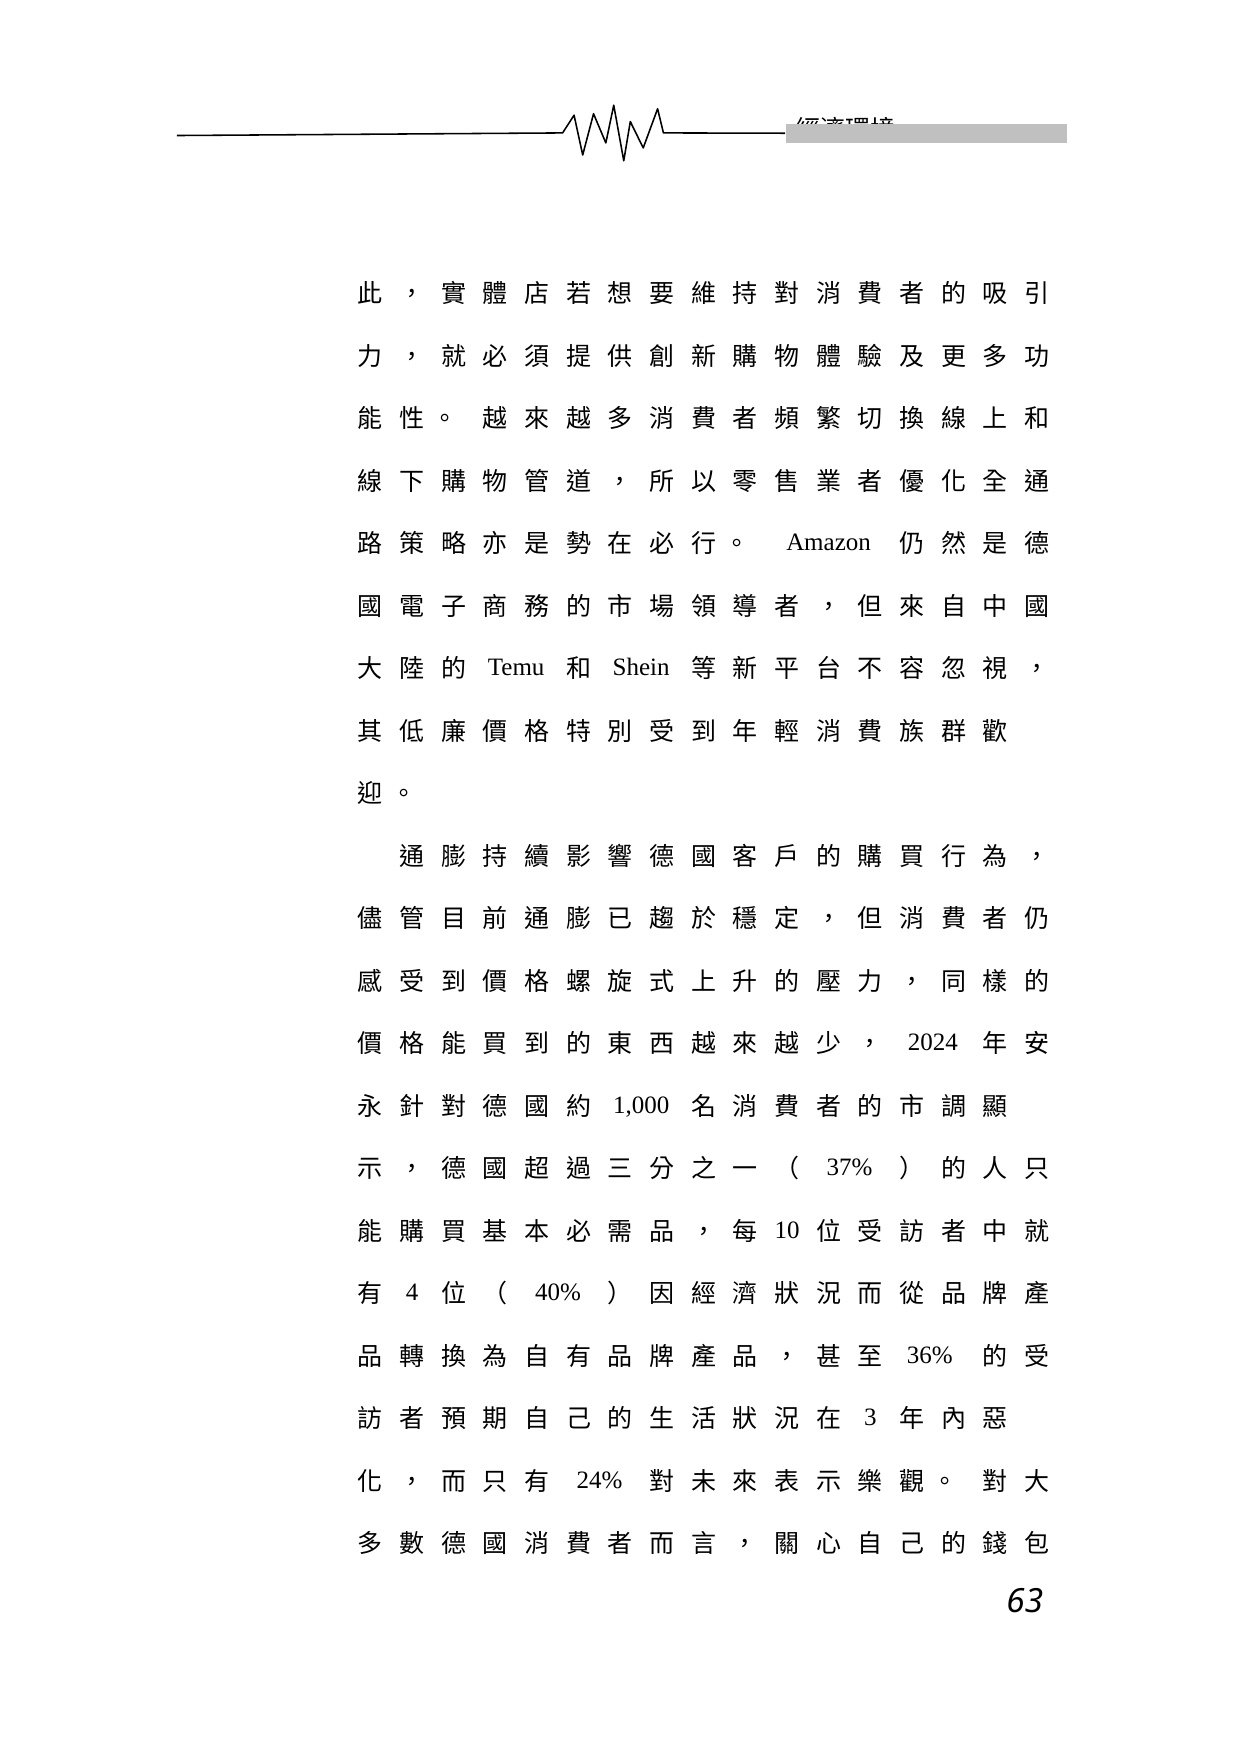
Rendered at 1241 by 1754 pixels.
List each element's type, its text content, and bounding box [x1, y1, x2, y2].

text 通膨持續影響德國客戶的購買行為，儘管目前通膨已趨於穩定，但消費者仍感受到價格螺旋式上升的壓力，同樣的價格能買到的東西越來越少，2024年安永針對德國約1,000名消費者的市調顯示，德國超過三分之一（37%）的人只能購買基本必需品，每10位受訪者中就有4位（40%）因經濟狀況而從品牌產品轉換為自有品牌產品，甚至36% 的受訪者預期自己的生活狀況在3年內惡化，而只有24%對未來表示樂觀。對大多數德國消費者而言，關心自己的錢包 [330, 813, 1058, 1563]
text 此，實體店若想要維持對消費者的吸引力，就必須提供創新購物體驗及更多功能性。越來越多消費者頻繁切換線上和線下購物管道，所以零售業者優化全通路策略亦是勢在必行。Amazon仍然是德國電子商務的市場領導者，但來自中國大陸的Temu和Shein等新平台不容忽視，其低廉價格特別受到年輕消費族群歡迎。 [330, 250, 1058, 813]
